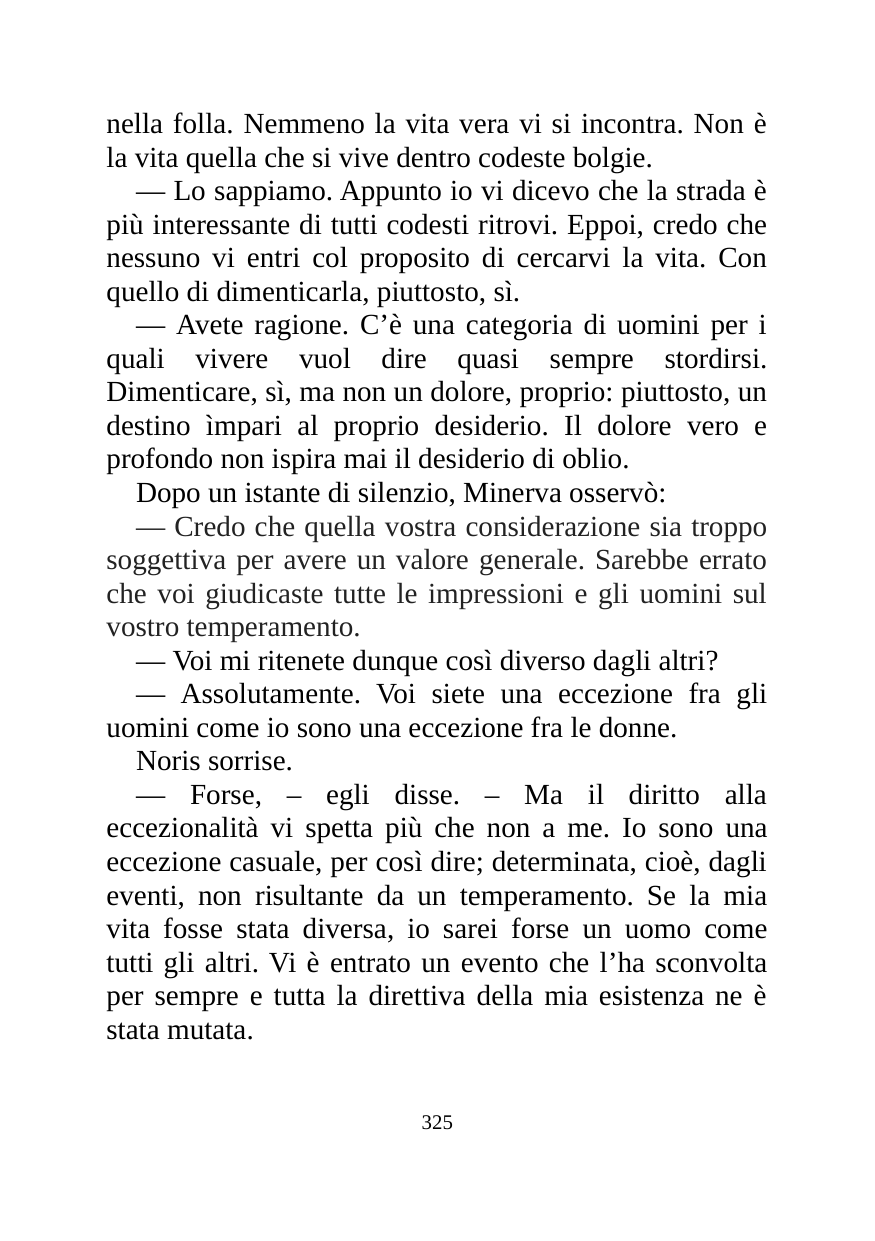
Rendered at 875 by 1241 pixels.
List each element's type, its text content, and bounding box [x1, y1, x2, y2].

text Dopo un istante di silenzio, Minerva osservò: [106, 475, 768, 509]
text — Assolutamente. Voi siete una eccezione fra gli uomini come io sono una eccezione fra le donne. [106, 676, 768, 743]
text nella folla. Nemmeno la vita vera vi si incontra. Non è la vita quella che si vive dentro codeste bolgie. [106, 106, 768, 173]
text — Credo che quella vostra considerazione sia troppo soggettiva per avere un valore generale. Sarebbe errato che voi giudicaste tutte le impressioni e gli uomini sul vostro temperamento. [106, 509, 768, 643]
text — Lo sappiamo. Appunto io vi dicevo che la strada è più interessante di tutti codesti ritrovi. Eppoi, credo che nessuno vi entri col proposito di cercarvi la vita. Con quello di dimenticarla, piuttosto, sì. [106, 173, 768, 307]
text — Forse, – egli disse. – Ma il diritto alla eccezionalità vi spetta più che non a me. Io sono una eccezione casuale, per così dire; determinata, cioè, dagli eventi, non risultante da un temperamento. Se la mia vita fosse stata diversa, io sarei forse un uomo come tutti gli altri. Vi è entrato un evento che l’ha sconvolta per sempre e tutta la direttiva della mia esistenza ne è stata mutata. [106, 777, 768, 1045]
text — Avete ragione. C’è una categoria di uomini per i quali vivere vuol dire quasi sempre stordirsi. Dimenticare, sì, ma non un dolore, proprio: piuttosto, un destino ìmpari al proprio desiderio. Il dolore vero e profondo non ispira mai il desiderio di oblio. [106, 307, 768, 475]
text Noris sorrise. [106, 743, 768, 777]
text — Voi mi ritenete dunque così diverso dagli altri? [106, 643, 768, 676]
